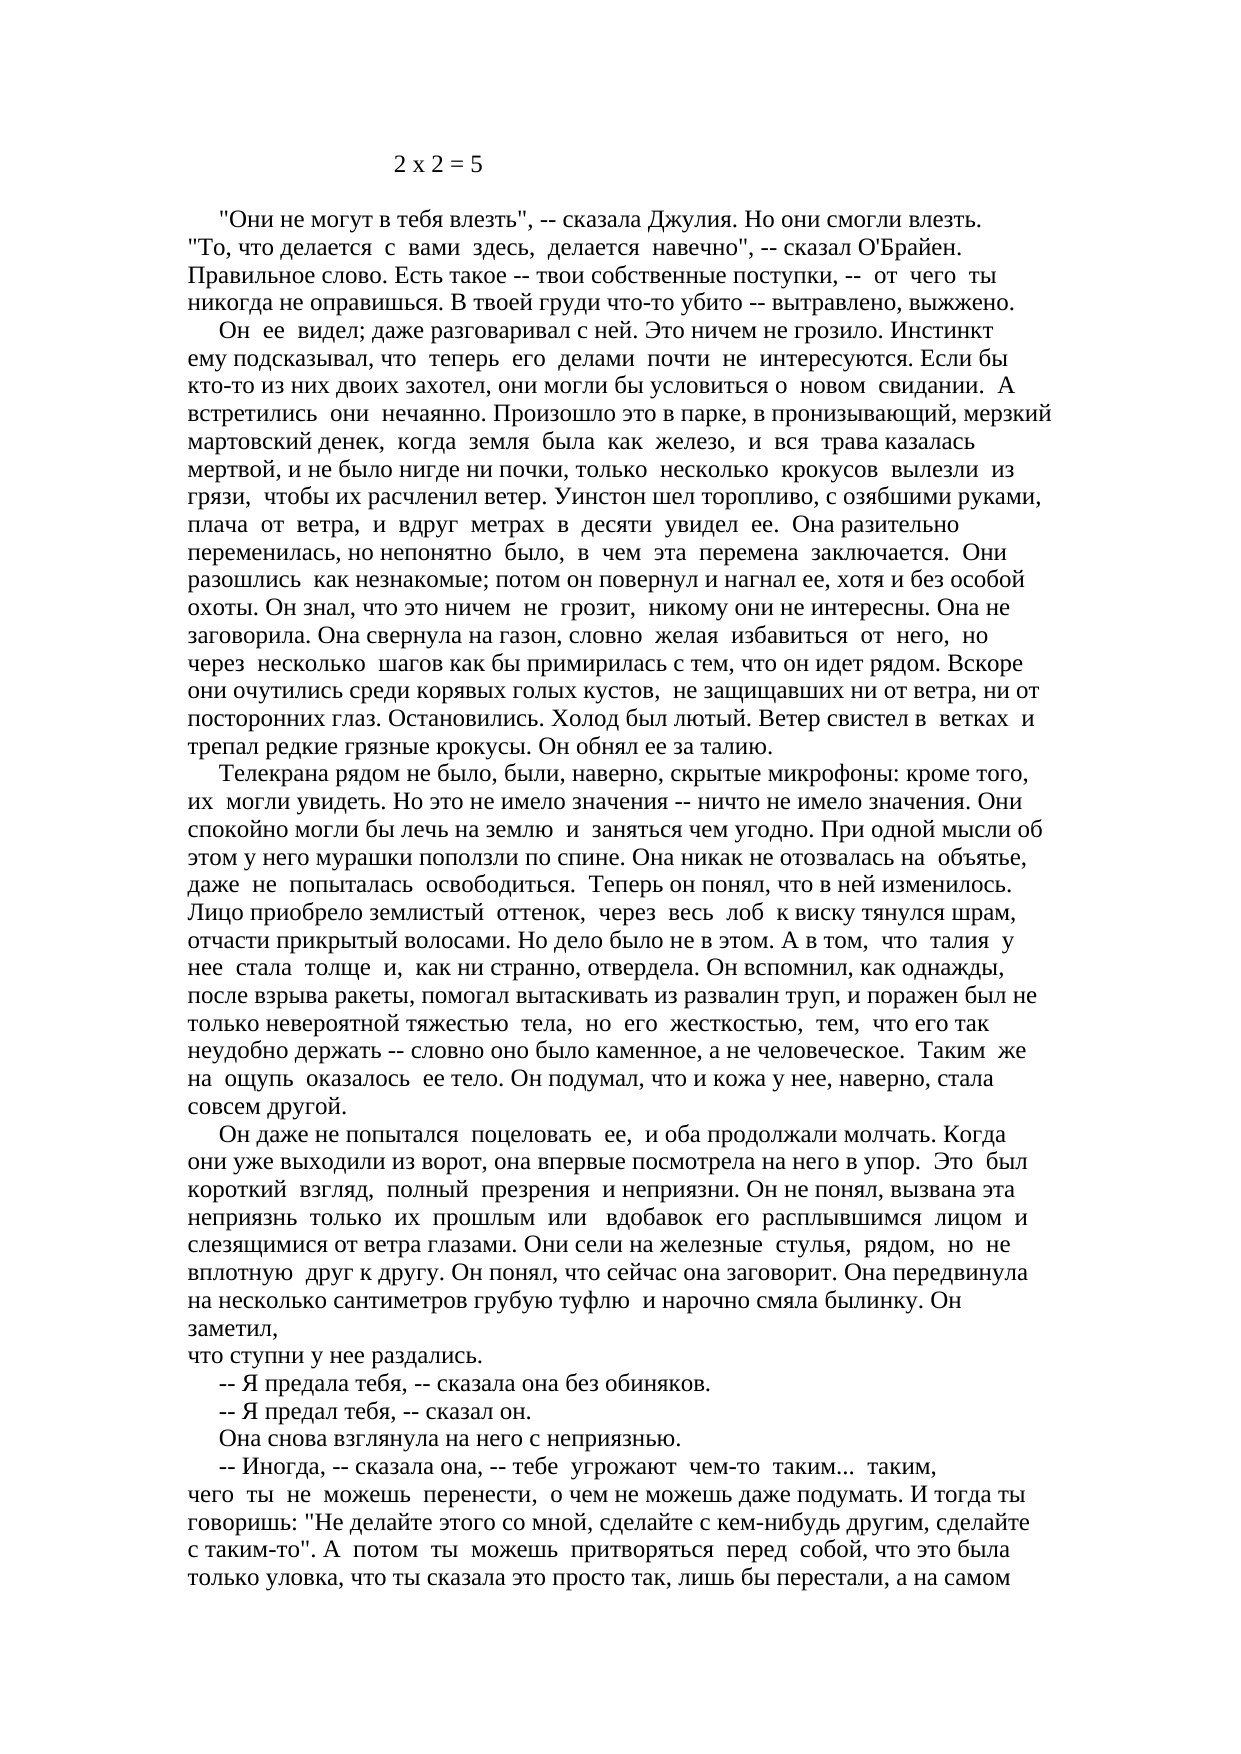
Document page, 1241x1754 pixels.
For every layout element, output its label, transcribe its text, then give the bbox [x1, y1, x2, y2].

text мертвой, и не было нигде ни почки, только несколько крокусов вылезли из [187, 455, 1053, 482]
text что ступни у нее раздались. [187, 1341, 1053, 1369]
text "То, что делается с вами здесь, делается навечно", -- сказал О'Брайен. [187, 233, 1053, 261]
text чего ты не можешь перенести, о чем не можешь даже подумать. И тогда ты [187, 1480, 1053, 1508]
text неприязнь только их прошлым или вдобавок его расплывшимся лицом и [187, 1203, 1053, 1231]
text они уже выходили из ворот, она впервые посмотрела на него в упор. Это был [187, 1147, 1053, 1175]
text короткий взгляд, полный презрения и неприязни. Он не понял, вызвана эта [187, 1175, 1053, 1203]
text они очутились среди корявых голых кустов, не защищавших ни от ветра, ни от [187, 676, 1053, 704]
text совсем другой. [187, 1092, 1053, 1120]
text этом у него мурашки поползли по спине. Она никак не отозвалась на объятье, [187, 843, 1053, 870]
text отчасти прикрытый волосами. Но дело было не в этом. А в том, что талия у [187, 926, 1053, 953]
text на ощупь оказалось ее тело. Он подумал, что и кожа у нее, наверно, стала [187, 1064, 1053, 1092]
text спокойно могли бы лечь на землю и заняться чем угодно. При одной мысли об [187, 815, 1053, 843]
text переменилась, но непонятно было, в чем эта перемена заключается. Они [187, 538, 1053, 566]
text кто-то из них двоих захотел, они могли бы условиться о новом свидании. А [187, 372, 1053, 399]
text на несколько сантиметров грубую туфлю и нарочно смяла былинку. Он заметил, [187, 1286, 1053, 1341]
text встретились они нечаянно. Произошло это в парке, в пронизывающий, мерзкий [187, 399, 1053, 427]
text плача от ветра, и вдруг метрах в десяти увидел ее. Она разительно [187, 510, 1053, 538]
text неудобно держать -- словно оно было каменное, а не человеческое. Таким же [187, 1037, 1053, 1064]
text 2 x 2 = 5 [187, 150, 1053, 178]
text посторонних глаз. Остановились. Холод был лютый. Ветер свистел в ветках и [187, 704, 1053, 732]
text Телекрана рядом не было, были, наверно, скрытые микрофоны: кроме того, [187, 759, 1053, 787]
text грязи, чтобы их расчленил ветер. Уинстон шел торопливо, с озябшими руками, [187, 482, 1053, 510]
text Он ее видел; даже разговаривал с ней. Это ничем не грозило. Инстинкт [187, 316, 1053, 344]
text трепал редкие грязные крокусы. Он обнял ее за талию. [187, 732, 1053, 759]
text только невероятной тяжестью тела, но его жесткостью, тем, что его так [187, 1009, 1053, 1037]
text нее стала толще и, как ни странно, отвердела. Он вспомнил, как однажды, [187, 953, 1053, 981]
text "Они не могут в тебя влезть", -- сказала Джулия. Но они смогли влезть. [187, 205, 1053, 233]
text с таким-то". А потом ты можешь притворяться перед собой, что это была [187, 1535, 1053, 1563]
text Правильное слово. Есть такое -- твои собственные поступки, -- от чего ты [187, 261, 1053, 288]
text Лицо приобрело землистый оттенок, через весь лоб к виску тянулся шрам, [187, 898, 1053, 926]
text слезящимися от ветра глазами. Они сели на железные стулья, рядом, но не [187, 1231, 1053, 1258]
text ему подсказывал, что теперь его делами почти не интересуются. Если бы [187, 344, 1053, 372]
text -- Я предал тебя, -- сказал он. [187, 1397, 1053, 1424]
text -- Я предала тебя, -- сказала она без обиняков. [187, 1369, 1053, 1397]
text даже не попыталась освободиться. Теперь он понял, что в ней изменилось. [187, 870, 1053, 898]
text мартовский денек, когда земля была как железо, и вся трава казалась [187, 427, 1053, 455]
text -- Иногда, -- сказала она, -- тебе угрожают чем-то таким... таким, [187, 1452, 1053, 1480]
text Он даже не попытался поцеловать ее, и оба продолжали молчать. Когда [187, 1120, 1053, 1147]
text Она снова взглянула на него с неприязнью. [187, 1424, 1053, 1452]
text их могли увидеть. Но это не имело значения -- ничто не имело значения. Они [187, 787, 1053, 815]
text заговорила. Она свернула на газон, словно желая избавиться от него, но [187, 621, 1053, 649]
text разошлись как незнакомые; потом он повернул и нагнал ее, хотя и без особой [187, 566, 1053, 593]
text после взрыва ракеты, помогал вытаскивать из развалин труп, и поражен был не [187, 981, 1053, 1009]
text охоты. Он знал, что это ничем не грозит, никому они не интересны. Она не [187, 593, 1053, 621]
text вплотную друг к другу. Он понял, что сейчас она заговорит. Она передвинула [187, 1258, 1053, 1286]
text через несколько шагов как бы примирилась с тем, что он идет рядом. Вскоре [187, 649, 1053, 676]
text только уловка, что ты сказала это просто так, лишь бы перестали, а на самом [187, 1563, 1053, 1591]
text говоришь: "Не делайте этого со мной, сделайте с кем-нибудь другим, сделайте [187, 1508, 1053, 1535]
text никогда не оправишься. В твоей груди что-то убито -- вытравлено, выжжено. [187, 288, 1053, 316]
